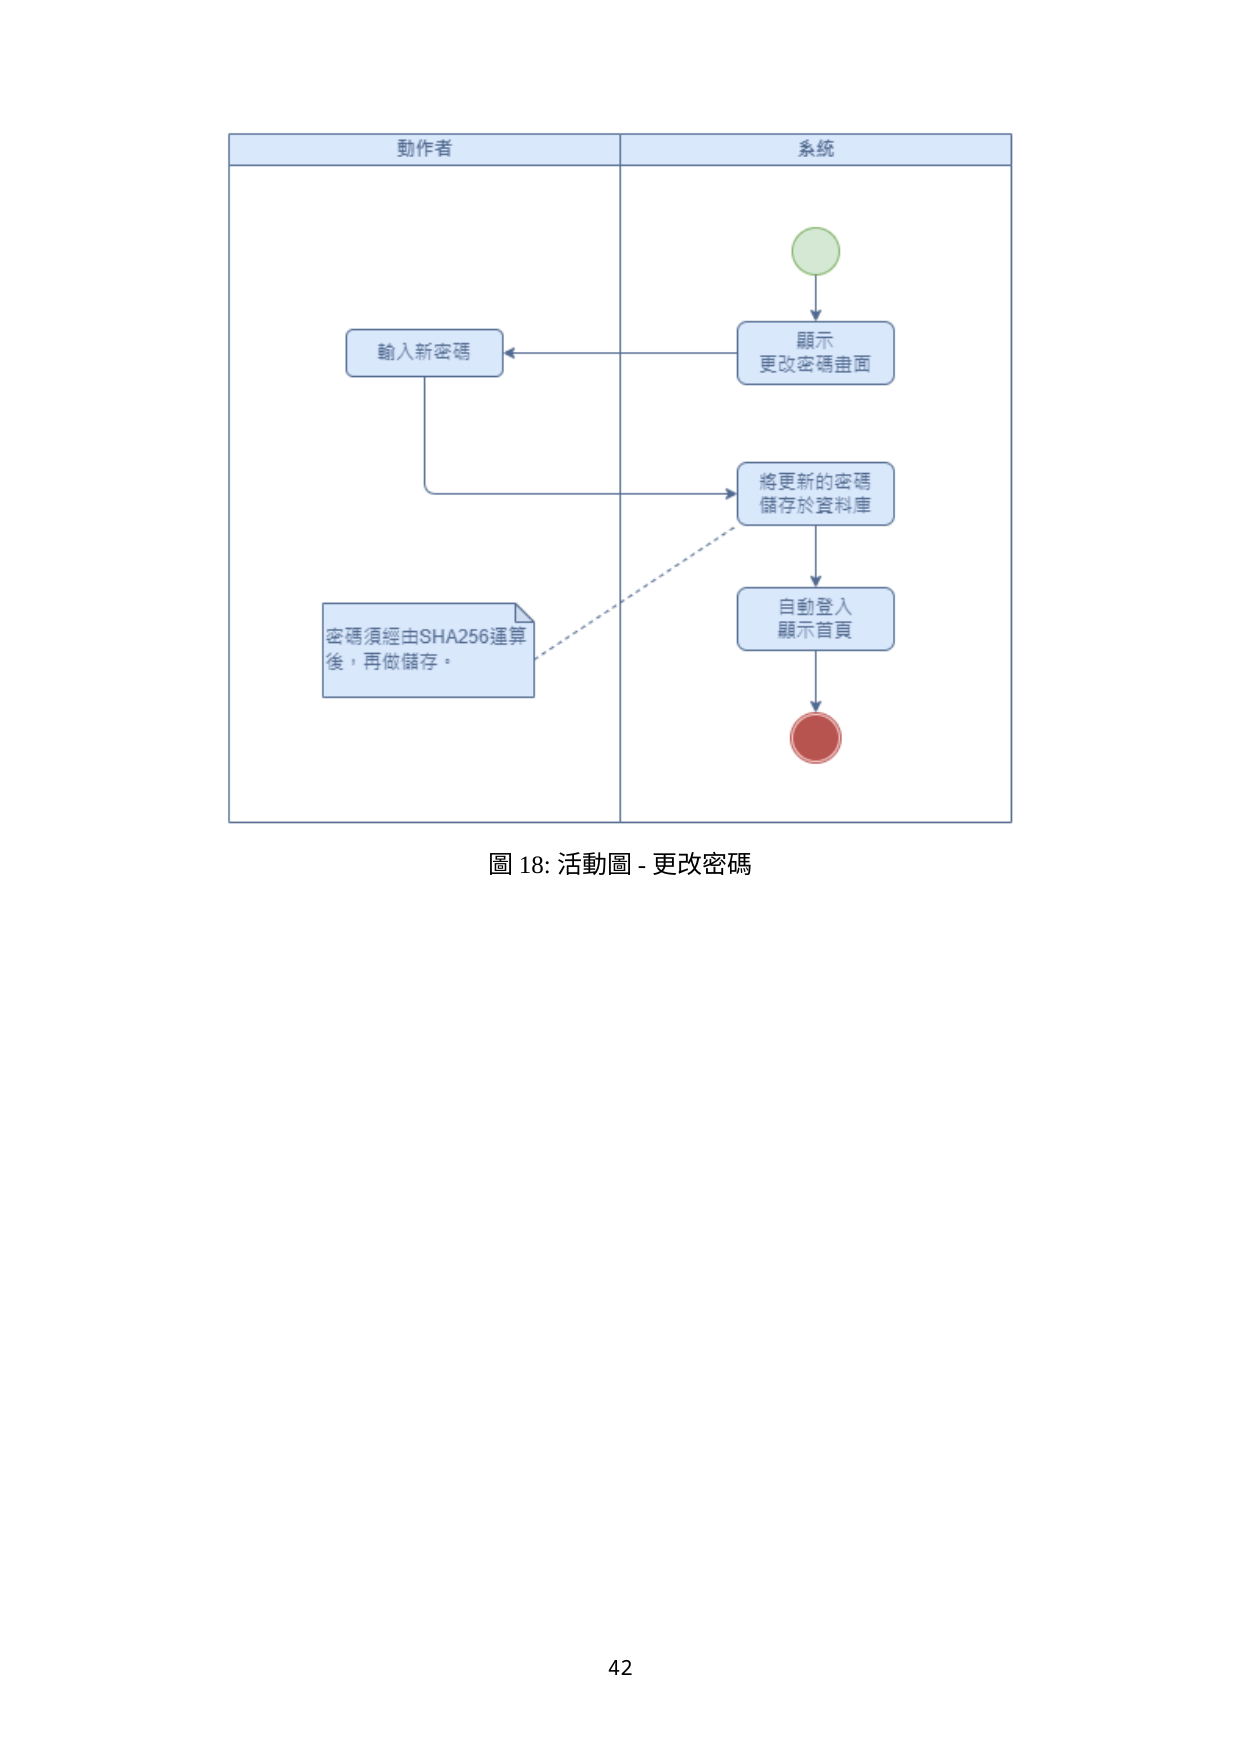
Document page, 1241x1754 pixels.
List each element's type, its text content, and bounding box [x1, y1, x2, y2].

text 圖 18: 活動圖 - 更改密碼 [216, 836, 1024, 880]
picture [216, 121, 1024, 836]
